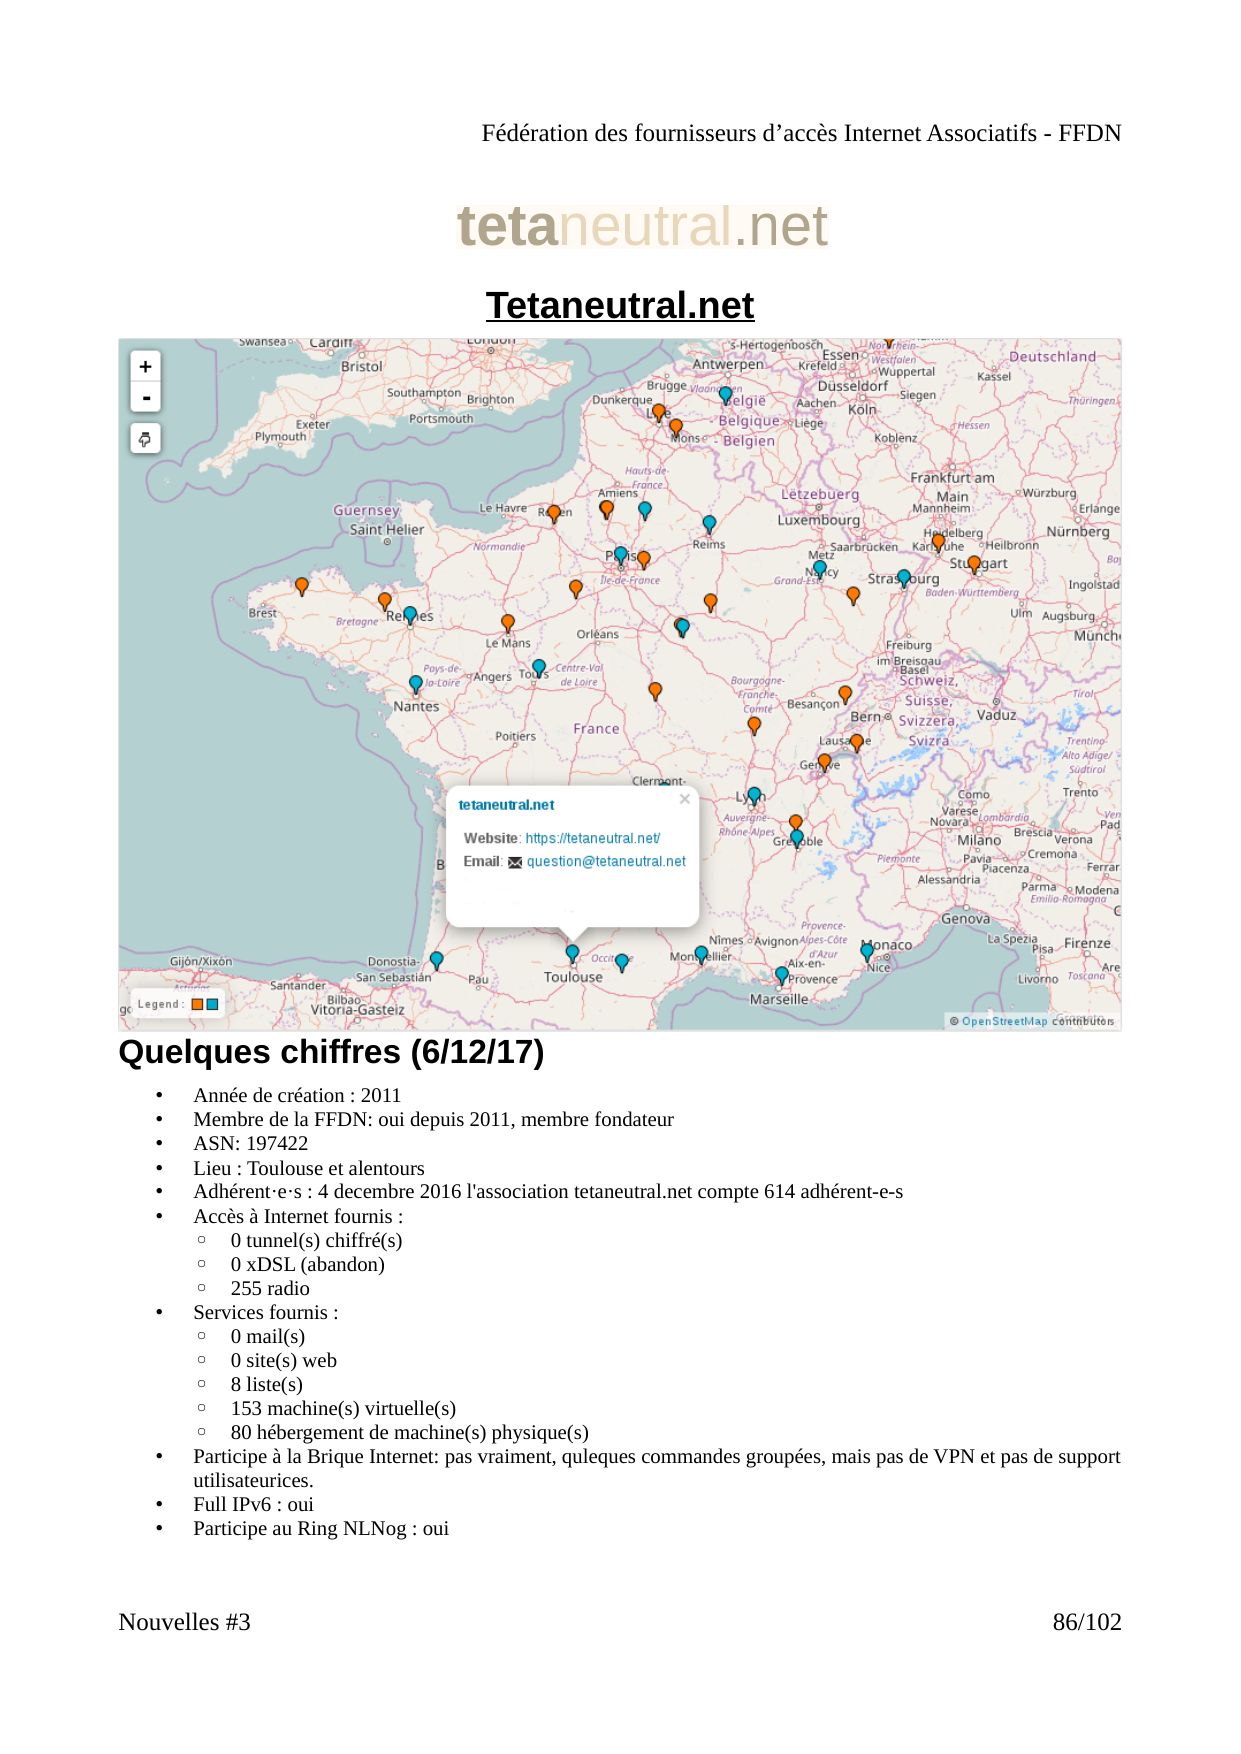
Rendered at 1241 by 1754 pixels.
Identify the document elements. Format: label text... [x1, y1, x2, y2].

subtitle Tetaneutral.net [118, 282, 1122, 326]
list Participe à la Brique Internet: pas vraiment, quleques commandes groupées, mais pas de VPN et pas de support utilisateurices. [156, 1444, 1122, 1492]
list 0 tunnel(s) chiffré(s) [193, 1228, 1122, 1252]
picture [455, 205, 829, 249]
list 8 liste(s) [193, 1372, 1122, 1396]
list Adhérent·e·s : 4 decembre 2016 l'association tetaneutral.net compte 614 adhérent-e-s [156, 1179, 1122, 1203]
list Lieu : Toulouse et alentours [156, 1155, 1122, 1179]
list Membre de la FFDN: oui depuis 2011, membre fondateur [156, 1107, 1122, 1131]
list 255 radio [193, 1276, 1122, 1300]
subtitle Quelques chiffres (6/12/17) [118, 1032, 1122, 1071]
list Année de création : 2011 [156, 1083, 1122, 1107]
list Participe au Ring NLNog : oui [156, 1516, 1122, 1540]
list 153 machine(s) virtuelle(s) [193, 1396, 1122, 1420]
list Services fournis : [156, 1300, 1122, 1324]
list Accès à Internet fournis : [156, 1203, 1122, 1228]
list 0 site(s) web [193, 1348, 1122, 1372]
list 0 xDSL (abandon) [193, 1252, 1122, 1276]
picture [118, 338, 1123, 1032]
list 0 mail(s) [193, 1324, 1122, 1348]
list ASN: 197422 [156, 1131, 1122, 1155]
list Full IPv6 : oui [156, 1492, 1122, 1516]
list 80 hébergement de machine(s) physique(s) [193, 1420, 1122, 1444]
